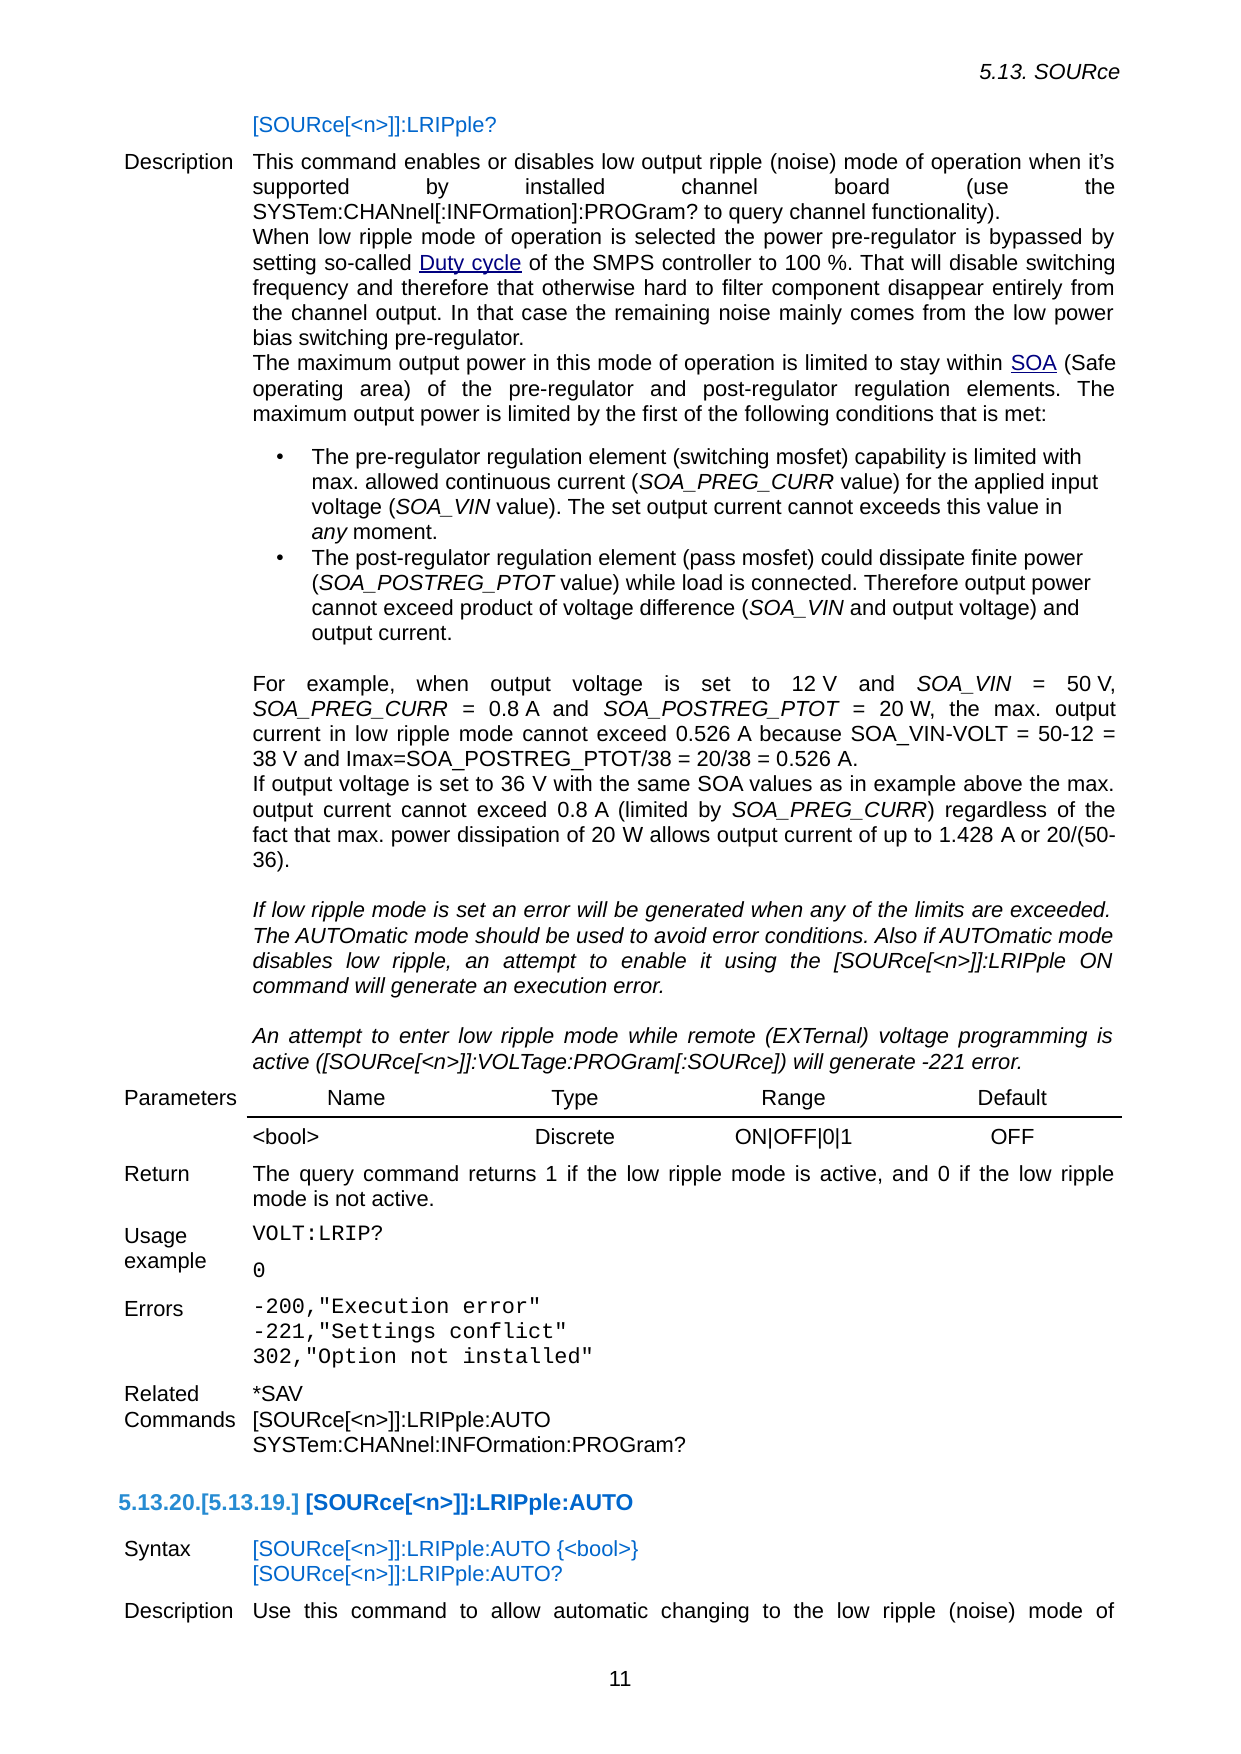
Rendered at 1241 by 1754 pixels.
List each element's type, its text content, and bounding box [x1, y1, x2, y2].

table_header [SOURce[<n>]]:LRIPple:AUTO {<bool>} [SOURce[<n>]]:LRIPple:AUTO? [247, 1530, 1122, 1592]
table_cell Type [465, 1080, 684, 1116]
table_cell Usage example [118, 1217, 247, 1290]
table_cell Description [118, 143, 247, 1079]
table_cell Description [118, 1592, 247, 1629]
table_cell *SAV [SOURce[<n>]]:LRIPple:AUTO SYSTem:CHANnel:INFOrmation:PROGram? [247, 1376, 1122, 1463]
table_header Syntax [118, 1530, 247, 1592]
table_cell Use this command to allow automatic changing to the low ripple (noise) mode of [247, 1592, 1122, 1629]
table_cell Related Commands [118, 1376, 247, 1463]
table_header [SOURce[<n>]]:LRIPple? [247, 106, 1122, 143]
table_cell ON|OFF|0|1 [684, 1118, 903, 1155]
table_cell Name [247, 1080, 465, 1116]
subtitle [SOURce[<n>]]:LRIPple:AUTO [118, 1489, 1122, 1516]
table_cell <bool> [247, 1118, 465, 1155]
table_cell OFF [903, 1118, 1122, 1155]
table_cell VOLT:LRIP? 0 [247, 1217, 1122, 1290]
table_cell Errors [118, 1290, 247, 1376]
table_cell -200,"Execution error" -221,"Settings conflict" 302,"Option not installed" [247, 1290, 1122, 1376]
table_cell Return [118, 1155, 247, 1217]
table_cell Default [903, 1080, 1122, 1116]
table_cell Parameters [118, 1080, 247, 1155]
table_cell Discrete [465, 1118, 684, 1155]
table_header [118, 106, 247, 143]
table_cell The query command returns 1 if the low ripple mode is active, and 0 if the low ripple mode is not active. [247, 1155, 1122, 1217]
table_cell This command enables or disables low output ripple (noise) mode of operation when it’s supported by installed channel board (use the SYSTem:CHANnel[:INFOrmation]:PROGram? to query channel functionality). When low ripple mode of operation is selected the power pre-regulator is bypassed by setting so-called Duty cycle of the SMPS controller to 100 %. That will disable switching frequency and therefore that otherwise hard to filter component disappear entirely from the channel output. In that case the remaining noise mainly comes from the low power bias switching pre-regulator. The maximum output power in this mode of operation is limited to stay within SOA (Safe operating area) of the pre-regulator and post-regulator regulation elements. The maximum output power is limited by the first of the following conditions that is met: The pre-regulator regulation element (switching mosfet) capability is limited with max. allowed continuous current (SOA_PREG_CURR value) for the applied input voltage (SOA_VIN value). The set output current cannot exceeds this value in any moment. The post-regulator regulation element (pass mosfet) could dissipate finite power (SOA_POSTREG_PTOT value) while load is connected. Therefore output power cannot exceed product of voltage difference (SOA_VIN and output voltage) and output current. For example, when output voltage is set to 12 V and SOA_VIN = 50 V, SOA_PREG_CURR = 0.8 A and SOA_POSTREG_PTOT = 20 W, the max. output current in low ripple mode cannot exceed 0.526 A because SOA_VIN-VOLT = 50-12 = 38 V and Imax=SOA_POSTREG_PTOT/38 = 20/38 = 0.526 A. If output voltage is set to 36 V with the same SOA values as in example above the max. output current cannot exceed 0.8 A (limited by SOA_PREG_CURR) regardless of the fact that max. power dissipation of 20 W allows output current of up to 1.428 A or 20/(50-36). If low ripple mode is set an error will be generated when any of the limits are exceeded. The AUTOmatic mode should be used to avoid error conditions. Also if AUTOmatic mode disables low ripple, an attempt to enable it using the [SOURce[<n>]]:LRIPple ON command will generate an execution error. An attempt to enter low ripple mode while remote (EXTernal) voltage programming is active ([SOURce[<n>]]:VOLTage:PROGram[:SOURce]) will generate -221 error. [247, 143, 1122, 1079]
table_cell Range [684, 1080, 903, 1116]
